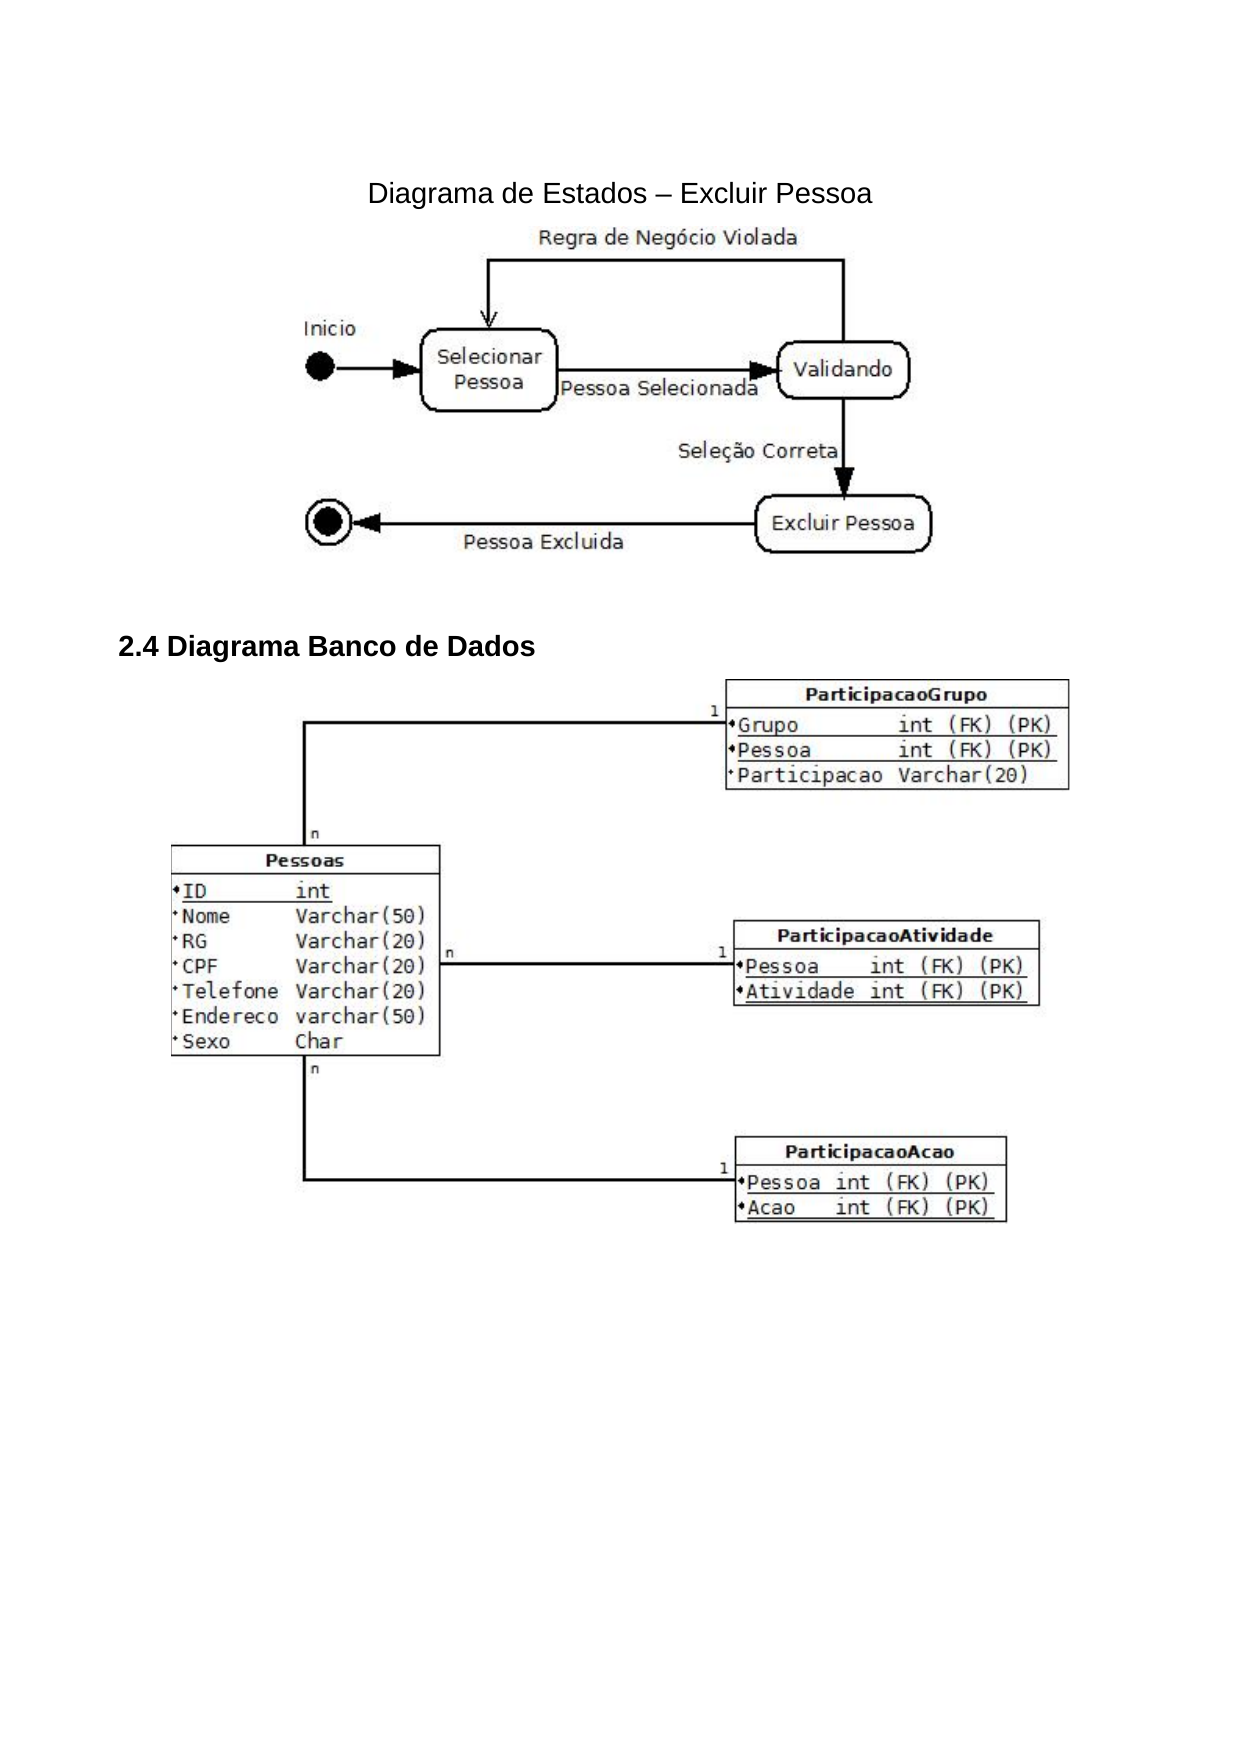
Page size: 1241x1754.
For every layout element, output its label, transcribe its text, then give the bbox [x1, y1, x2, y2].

text Diagrama de Estados – Excluir Pessoa [118, 176, 1122, 210]
picture [304, 226, 936, 557]
text 2.4 Diagrama Banco de Dados [118, 629, 1122, 663]
picture [171, 679, 1070, 1224]
